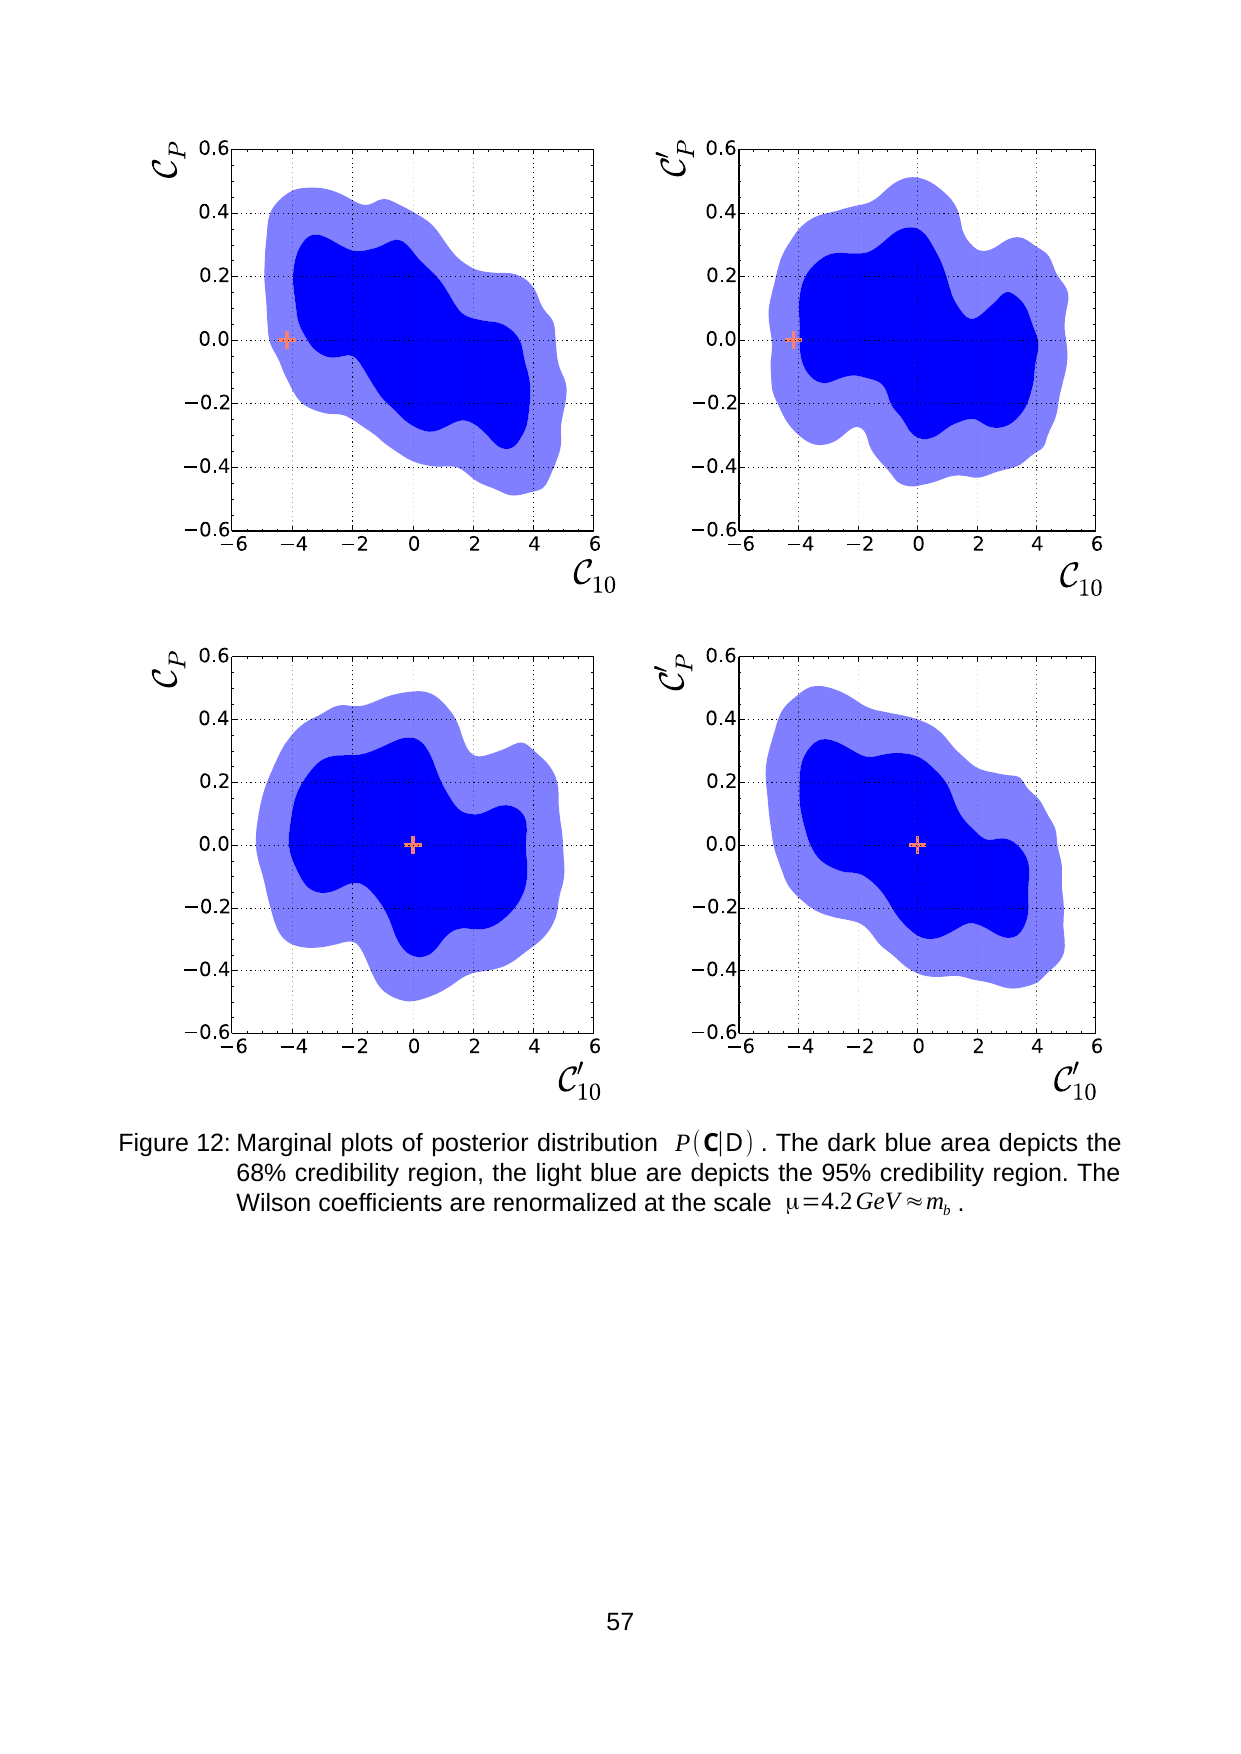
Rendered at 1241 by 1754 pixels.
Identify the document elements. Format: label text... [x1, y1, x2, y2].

text [118, 620, 1122, 626]
text Figure 12: Marginal plots of posterior distribution . The dark blue area depicts the 68% credibility region, the light blue are depicts the 95% credibility region. The Wilson coefficients are renormalized at the scale . [118, 1128, 1122, 1218]
